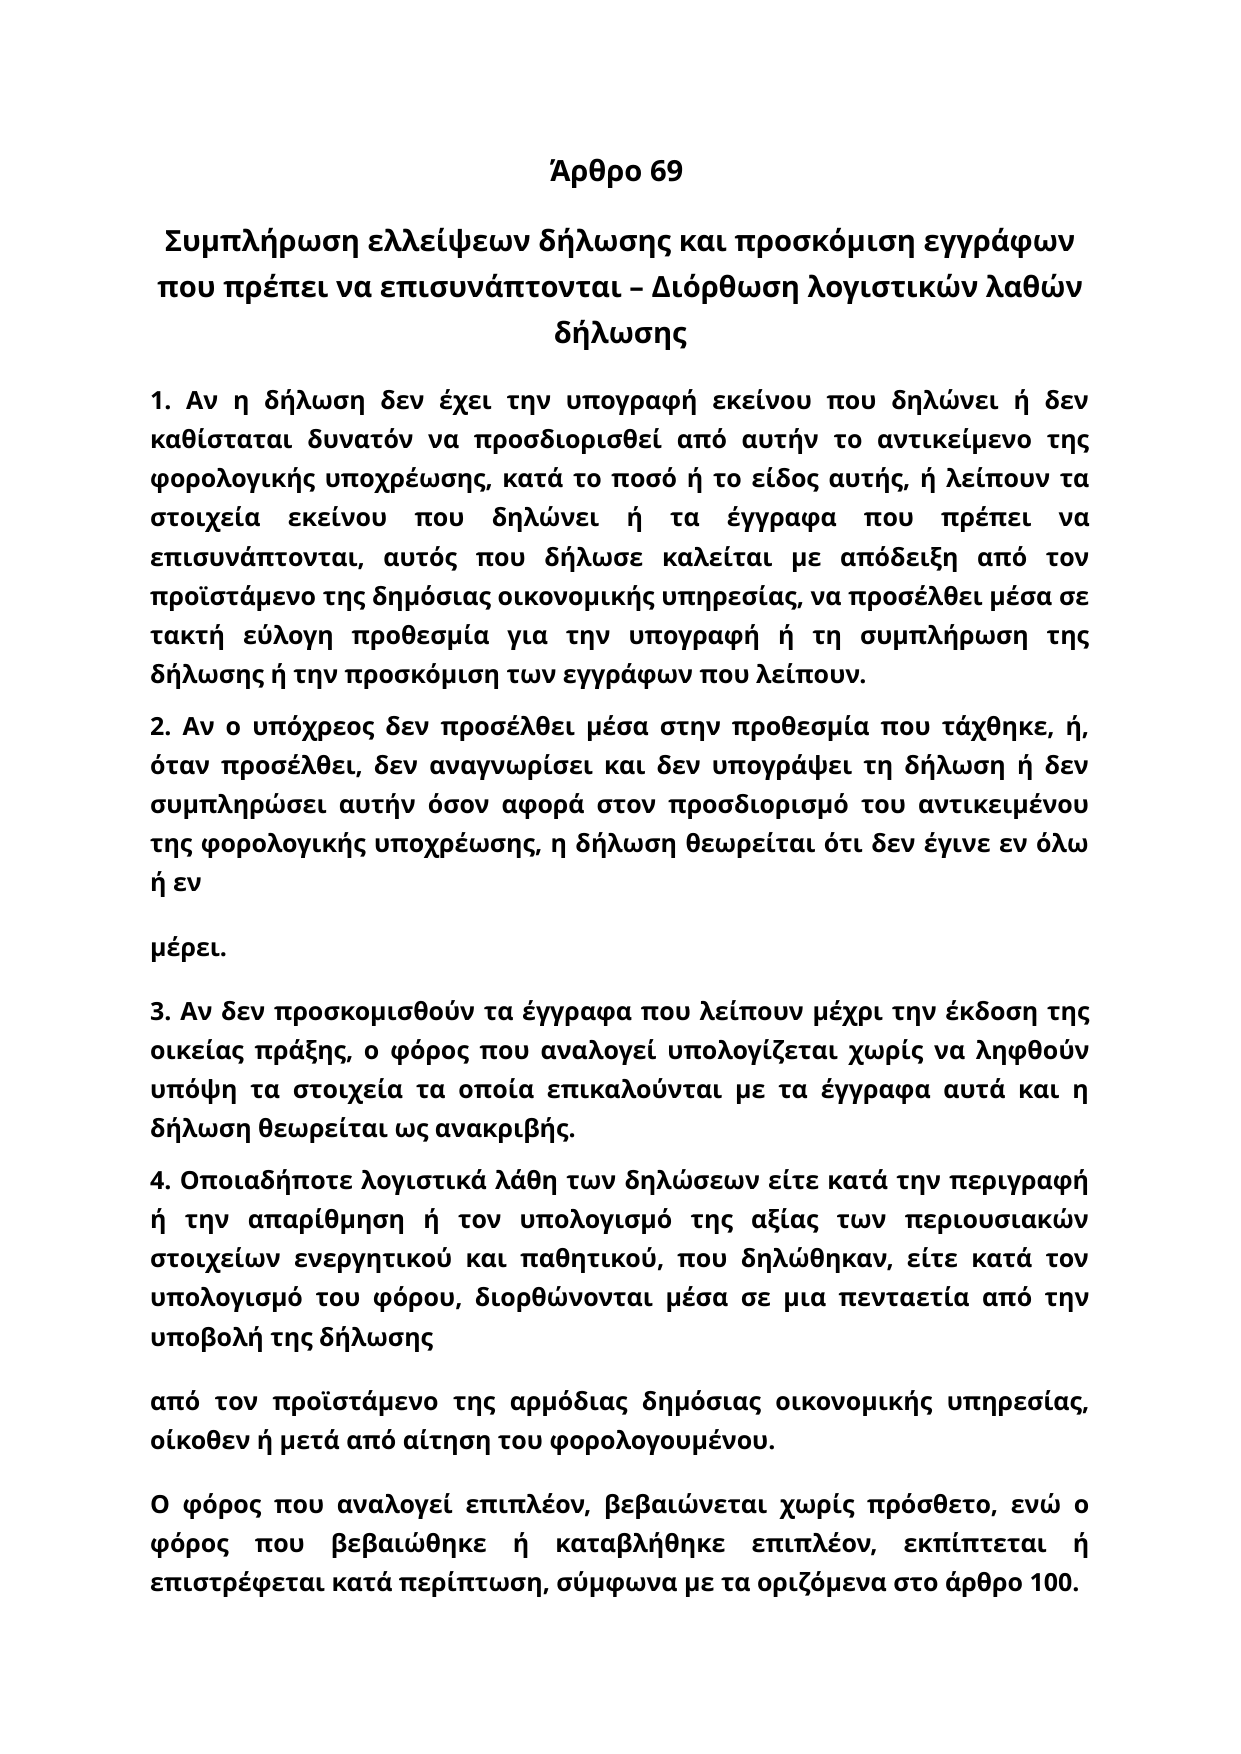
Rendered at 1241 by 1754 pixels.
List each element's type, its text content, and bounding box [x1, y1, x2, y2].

text 3. Αν δεν προσκομισθούν τα έγγραφα που λείπουν μέχρι την έκδοση της οικείας πράξης, ο φόρος που αναλογεί υπολογίζεται χωρίς να ληφθούν υπόψη τα στοιχεία τα οποία επικαλούνται με τα έγγραφα αυτά και η δήλωση θεωρείται ως ανακριβής. [150, 993, 1090, 1145]
text μέρει. [150, 929, 1090, 963]
text 4. Οποιαδήποτε λογιστικά λάθη των δηλώσεων είτε κατά την περιγραφή ή την απαρίθμηση ή τον υπολογισμό της αξίας των περιουσιακών στοιχείων ενεργητικού και παθητικού, που δηλώθηκαν, είτε κατά τον υπολογισμό του φόρου, διορθώνονται μέσα σε μια πενταετία από την υποβολή της δήλωσης [150, 1162, 1090, 1353]
subtitle Άρθρο 69 [150, 150, 1090, 190]
text από τον προϊστάμενο της αρμόδιας δημόσιας οικονομικής υπηρεσίας, οίκοθεν ή μετά από αίτηση του φορολογουμένου. [150, 1383, 1090, 1457]
text Ο φόρος που αναλογεί επιπλέον, βεβαιώνεται χωρίς πρόσθετο, ενώ ο φόρος που βεβαιώθηκε ή καταβλήθηκε επιπλέον, εκπίπτεται ή επιστρέφεται κατά περίπτωση, σύμφωνα με τα οριζόμενα στο άρθρο 100. [150, 1487, 1090, 1599]
subtitle Συμπλήρωση ελλείψεων δήλωσης και προσκόμιση εγγράφων που πρέπει να επισυνάπτονται – Διόρθωση λογιστικών λαθών δήλωσης [150, 221, 1090, 352]
text 2. Αν ο υπόχρεος δεν προσέλθει μέσα στην προθεσμία που τάχθηκε, ή, όταν προσέλθει, δεν αναγνωρίσει και δεν υπογράψει τη δήλωση ή δεν συμπληρώσει αυτήν όσον αφορά στον προσδιορισμό του αντικειμένου της φορολογικής υποχρέωσης, η δήλωση θεωρείται ότι δεν έγινε εν όλω ή εν [150, 708, 1090, 899]
text 1. Αν η δήλωση δεν έχει την υπογραφή εκείνου που δηλώνει ή δεν καθίσταται δυνατόν να προσδιορισθεί από αυτήν το αντικείμενο της φορολογικής υποχρέωσης, κατά το ποσό ή το είδος αυτής, ή λείπουν τα στοιχεία εκείνου που δηλώνει ή τα έγγραφα που πρέπει να επισυνάπτονται, αυτός που δήλωσε καλείται με απόδειξη από τον προϊστάμενο της δημόσιας οικονομικής υπηρεσίας, να προσέλθει μέσα σε τακτή εύλογη προθεσμία για την υπογραφή ή τη συμπλήρωση της δήλωσης ή την προσκόμιση των εγγράφων που λείπουν. [150, 382, 1090, 691]
